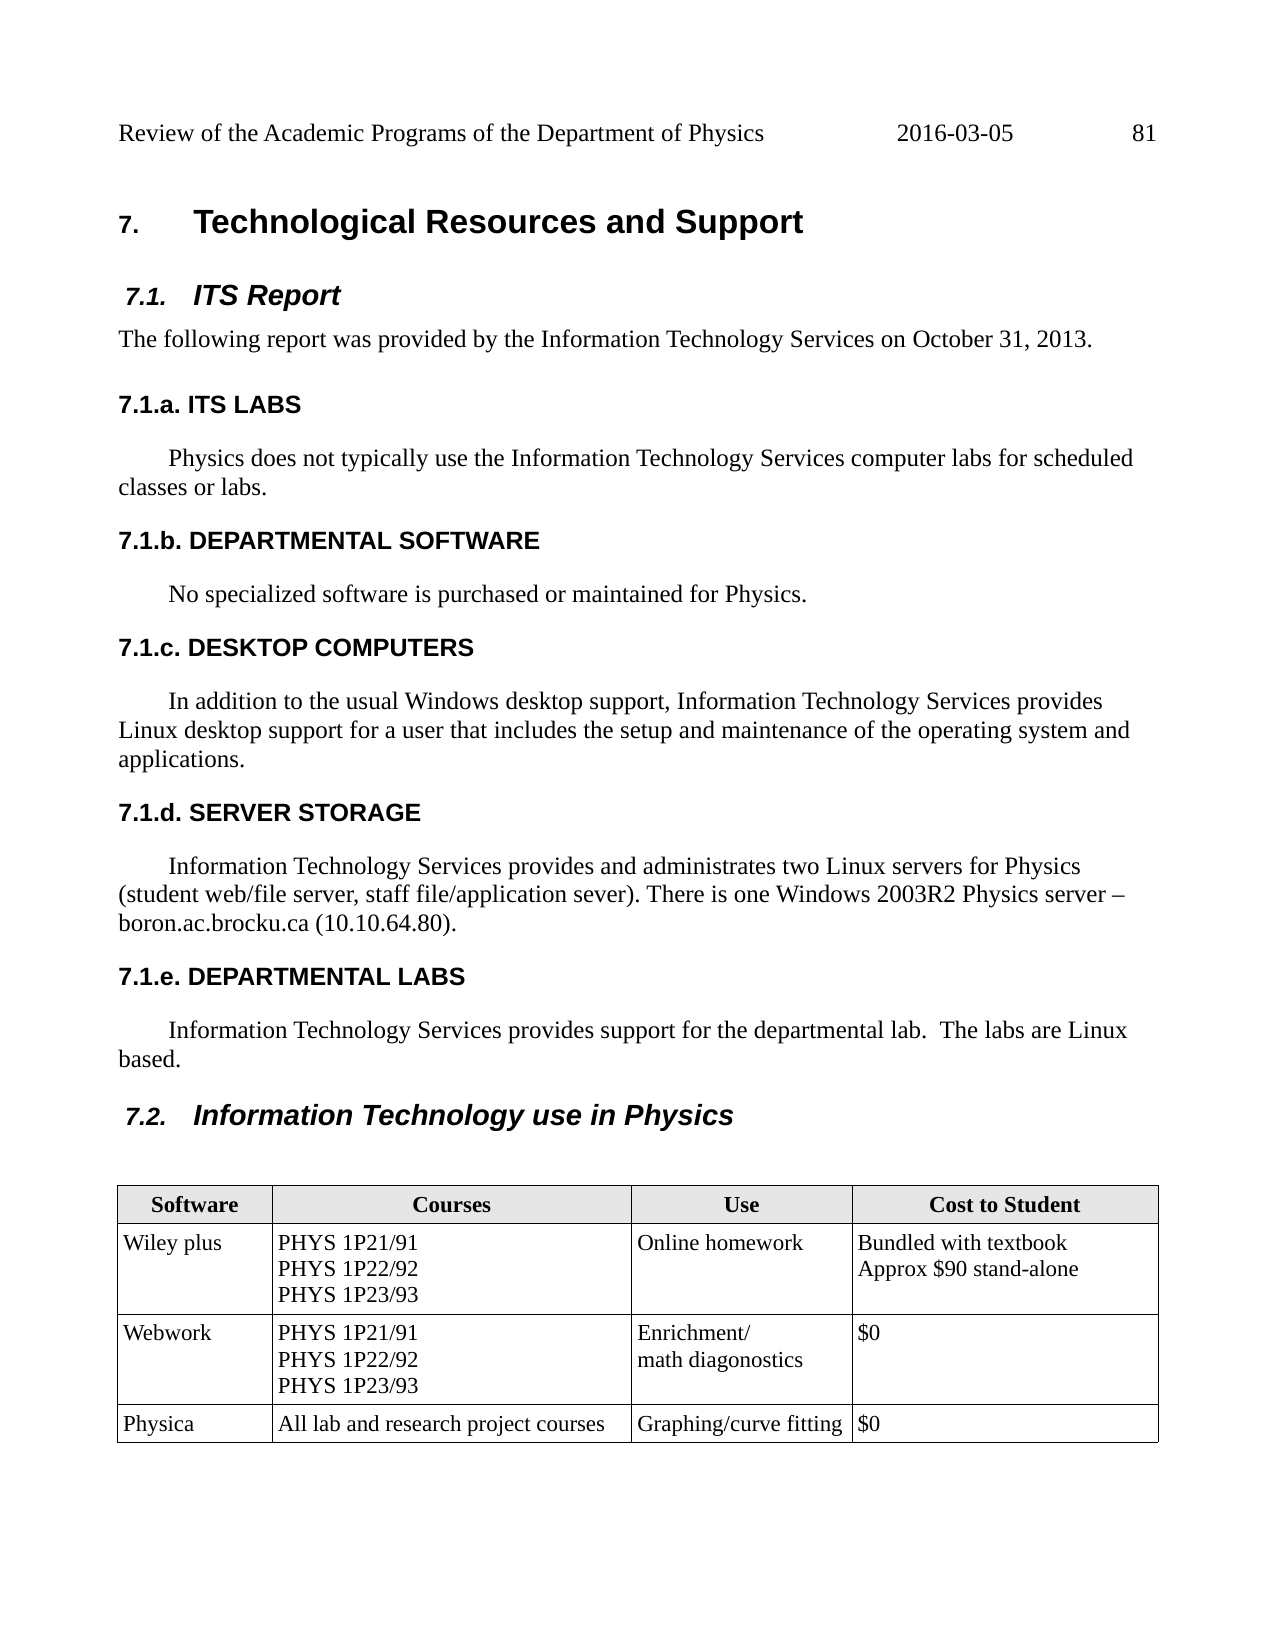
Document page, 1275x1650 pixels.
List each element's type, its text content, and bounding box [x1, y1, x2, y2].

table_header Use [632, 1186, 852, 1223]
subtitle Information Technology use in Physics [118, 1098, 1157, 1131]
text The following report was provided by the Information Technology Services on October 31, 2013. [118, 324, 1157, 353]
table_cell Graphing/curve fitting [632, 1405, 852, 1442]
text In addition to the usual Windows desktop support, Information Technology Services provides Linux desktop support for a user that includes the setup and maintenance of the operating system and applications. [118, 686, 1157, 772]
table_header Software [118, 1186, 272, 1223]
subtitle DEPARTMENTAL LABS [118, 962, 1157, 991]
text Physics does not typically use the Information Technology Services computer labs for scheduled classes or labs. [118, 443, 1157, 501]
table_cell Enrichment/ math diagonostics [632, 1315, 852, 1404]
table_header Cost to Student [853, 1186, 1158, 1223]
table_cell Physica [118, 1405, 272, 1442]
table_cell Online homework [632, 1224, 852, 1313]
subtitle ITS Report [118, 278, 1157, 312]
table_cell Webwork [118, 1315, 272, 1404]
subtitle SERVER STORAGE [118, 797, 1157, 826]
subtitle ITS LABS [118, 390, 1157, 419]
table_cell PHYS 1P21/91 PHYS 1P22/92 PHYS 1P23/93 [273, 1224, 631, 1313]
table_cell All lab and research project courses [273, 1405, 631, 1442]
table_cell Wiley plus [118, 1224, 272, 1313]
subtitle DESKTOP COMPUTERS [118, 633, 1157, 662]
text Information Technology Services provides support for the departmental lab. The labs are Linux based. [118, 1015, 1157, 1073]
table_cell $0 [853, 1405, 1158, 1442]
subtitle Technological Resources and Support [118, 202, 1157, 241]
table_cell PHYS 1P21/91 PHYS 1P22/92 PHYS 1P23/93 [273, 1315, 631, 1404]
text No specialized software is purchased or maintained for Physics. [118, 579, 1157, 608]
table_cell Bundled with textbook Approx $90 stand-alone [853, 1224, 1158, 1313]
subtitle DEPARTMENTAL SOFTWARE [118, 526, 1157, 555]
table_header Courses [273, 1186, 631, 1223]
table_cell $0 [853, 1315, 1158, 1404]
text Information Technology Services provides and administrates two Linux servers for Physics (student web/file server, staff file/application sever). There is one Windows 2003R2 Physics server – boron.ac.brocku.ca (10.10.64.80). [118, 851, 1157, 937]
